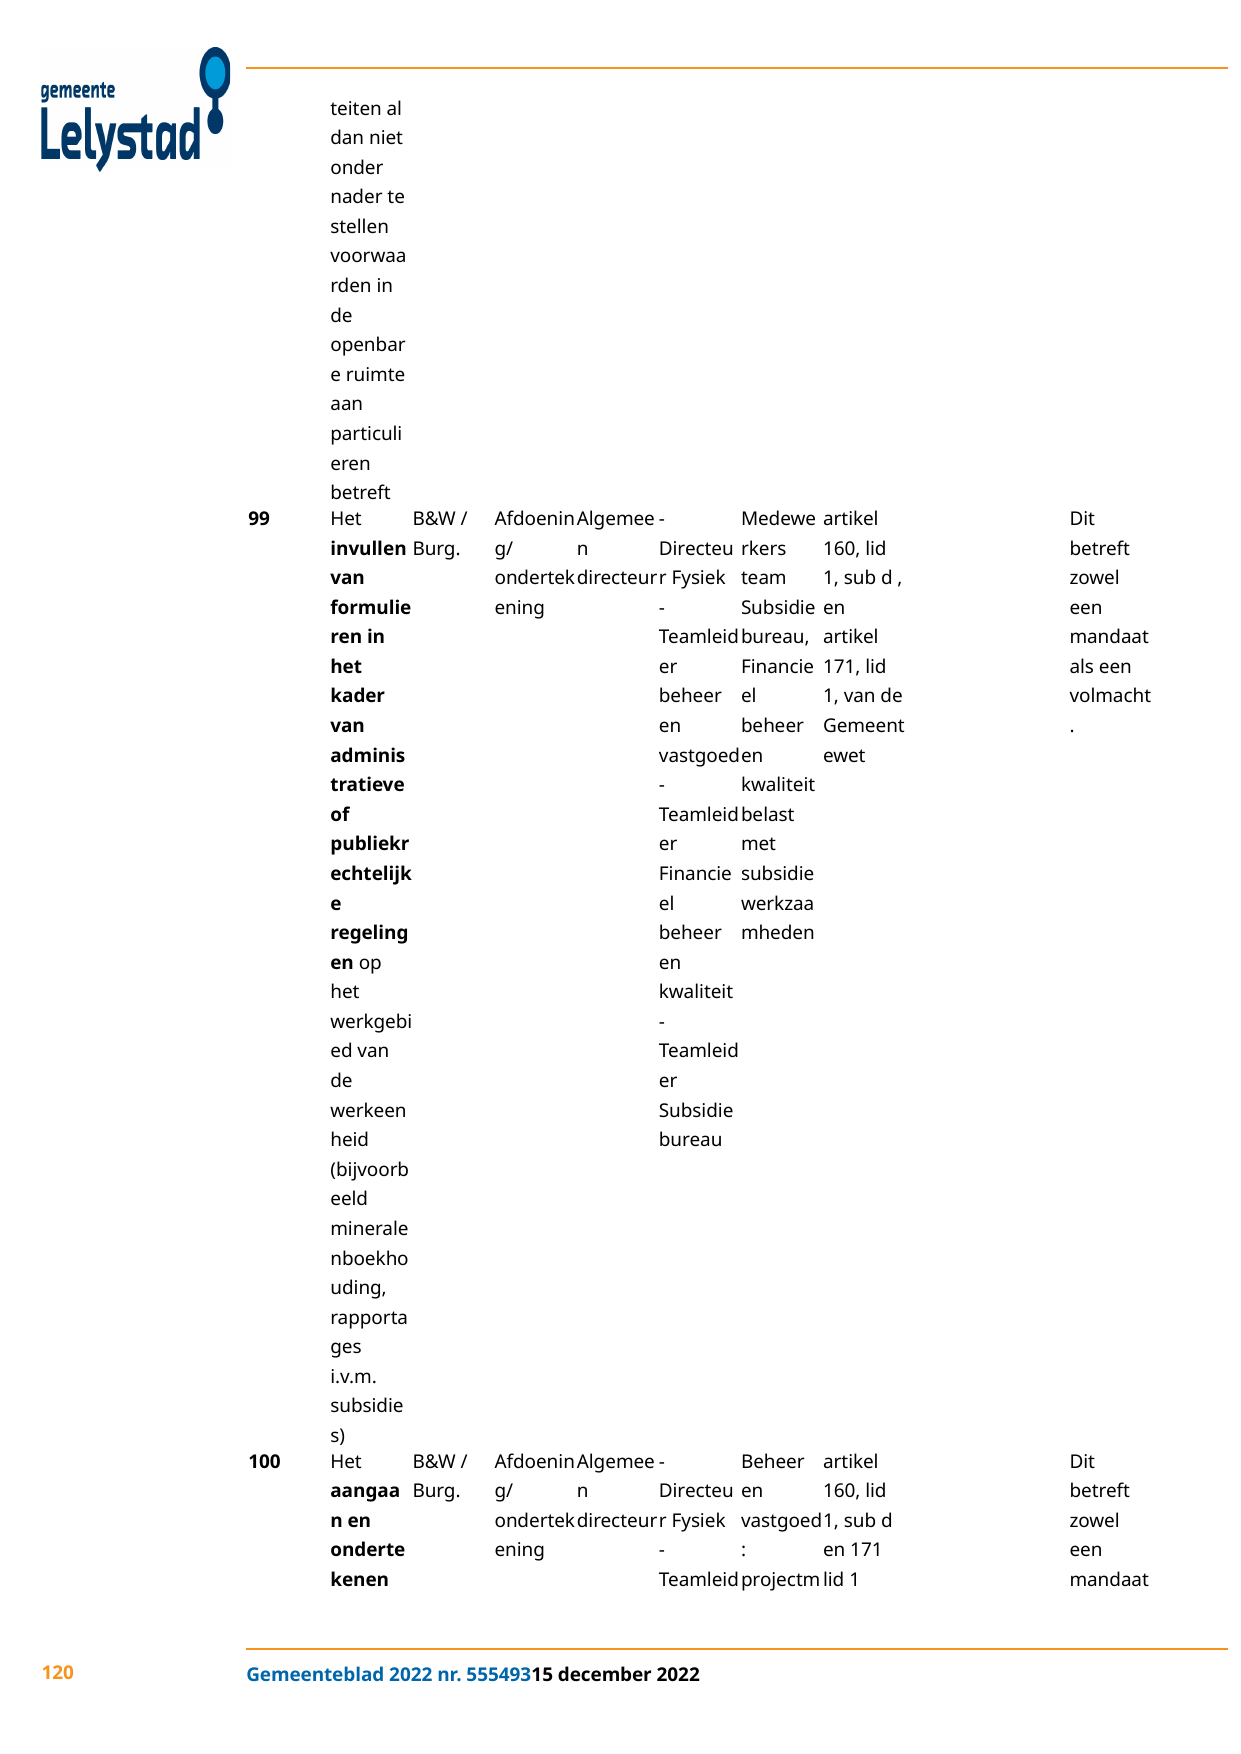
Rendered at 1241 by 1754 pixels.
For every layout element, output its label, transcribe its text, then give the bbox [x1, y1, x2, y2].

table_cell [905, 1448, 987, 1592]
table_cell [494, 95, 577, 505]
picture [41, 47, 231, 172]
table_cell - Directeur Fysiek - Teamleider beheer en vastgoed - Teamleider Financieel beheer en kwaliteit - Teamleider Subsidiebureau [659, 505, 741, 1448]
table_cell B&W / Burg. [412, 505, 494, 1448]
table_cell Dit betreft zowel een mandaat [1069, 1448, 1152, 1592]
table_cell artikel 160, lid 1, sub d en 171 lid 1 [823, 1448, 905, 1592]
table_cell Beheer en vastgoed: projectm [741, 1448, 823, 1592]
table_cell [659, 95, 741, 505]
table_cell Het invullen van formulieren in het kader van administratieve of publiekrechtelijke regelingen op het werkgebied van de werkeenheid (bijvoorbeeld mineralenboekhouding, rapportages i.v.m. subsidies) [330, 505, 412, 1448]
table_cell [577, 95, 659, 505]
table_cell [987, 95, 1069, 505]
table_cell Dit betreft zowel een mandaat als een volmacht. [1069, 505, 1152, 1448]
table_cell artikel 160, lid 1, sub d , en artikel 171, lid 1, van de Gemeentewet [823, 505, 905, 1448]
table_cell [823, 95, 905, 505]
table_cell Afdoening/ondertekening [494, 1448, 577, 1592]
table_cell [741, 95, 823, 505]
table_cell Het aangaan en ondertekenen [330, 1448, 412, 1592]
table_cell [412, 95, 494, 505]
table_cell Afdoening/ondertekening [494, 505, 577, 1448]
table_cell Algemeen directeur [577, 1448, 659, 1592]
table_cell Medewerkers team Subsidiebureau, Financieel beheer en kwaliteit belast met subsidiewerkzaamheden [741, 505, 823, 1448]
table_cell Algemeen directeur [577, 505, 659, 1448]
table_cell [248, 95, 330, 505]
table_cell [905, 95, 987, 505]
table_cell 100 [248, 1448, 330, 1592]
table_cell [1069, 95, 1152, 505]
table_cell [987, 1448, 1069, 1592]
table_cell [905, 505, 987, 1448]
table_cell - Directeur Fysiek - Teamleid [659, 1448, 741, 1592]
table_cell [987, 505, 1069, 1448]
table_cell teiten al dan niet onder nader te stellen voorwaarden in de openbare ruimte aan particulieren betreft [330, 95, 412, 505]
table_cell B&W / Burg. [412, 1448, 494, 1592]
table_cell 99 [248, 505, 330, 1448]
